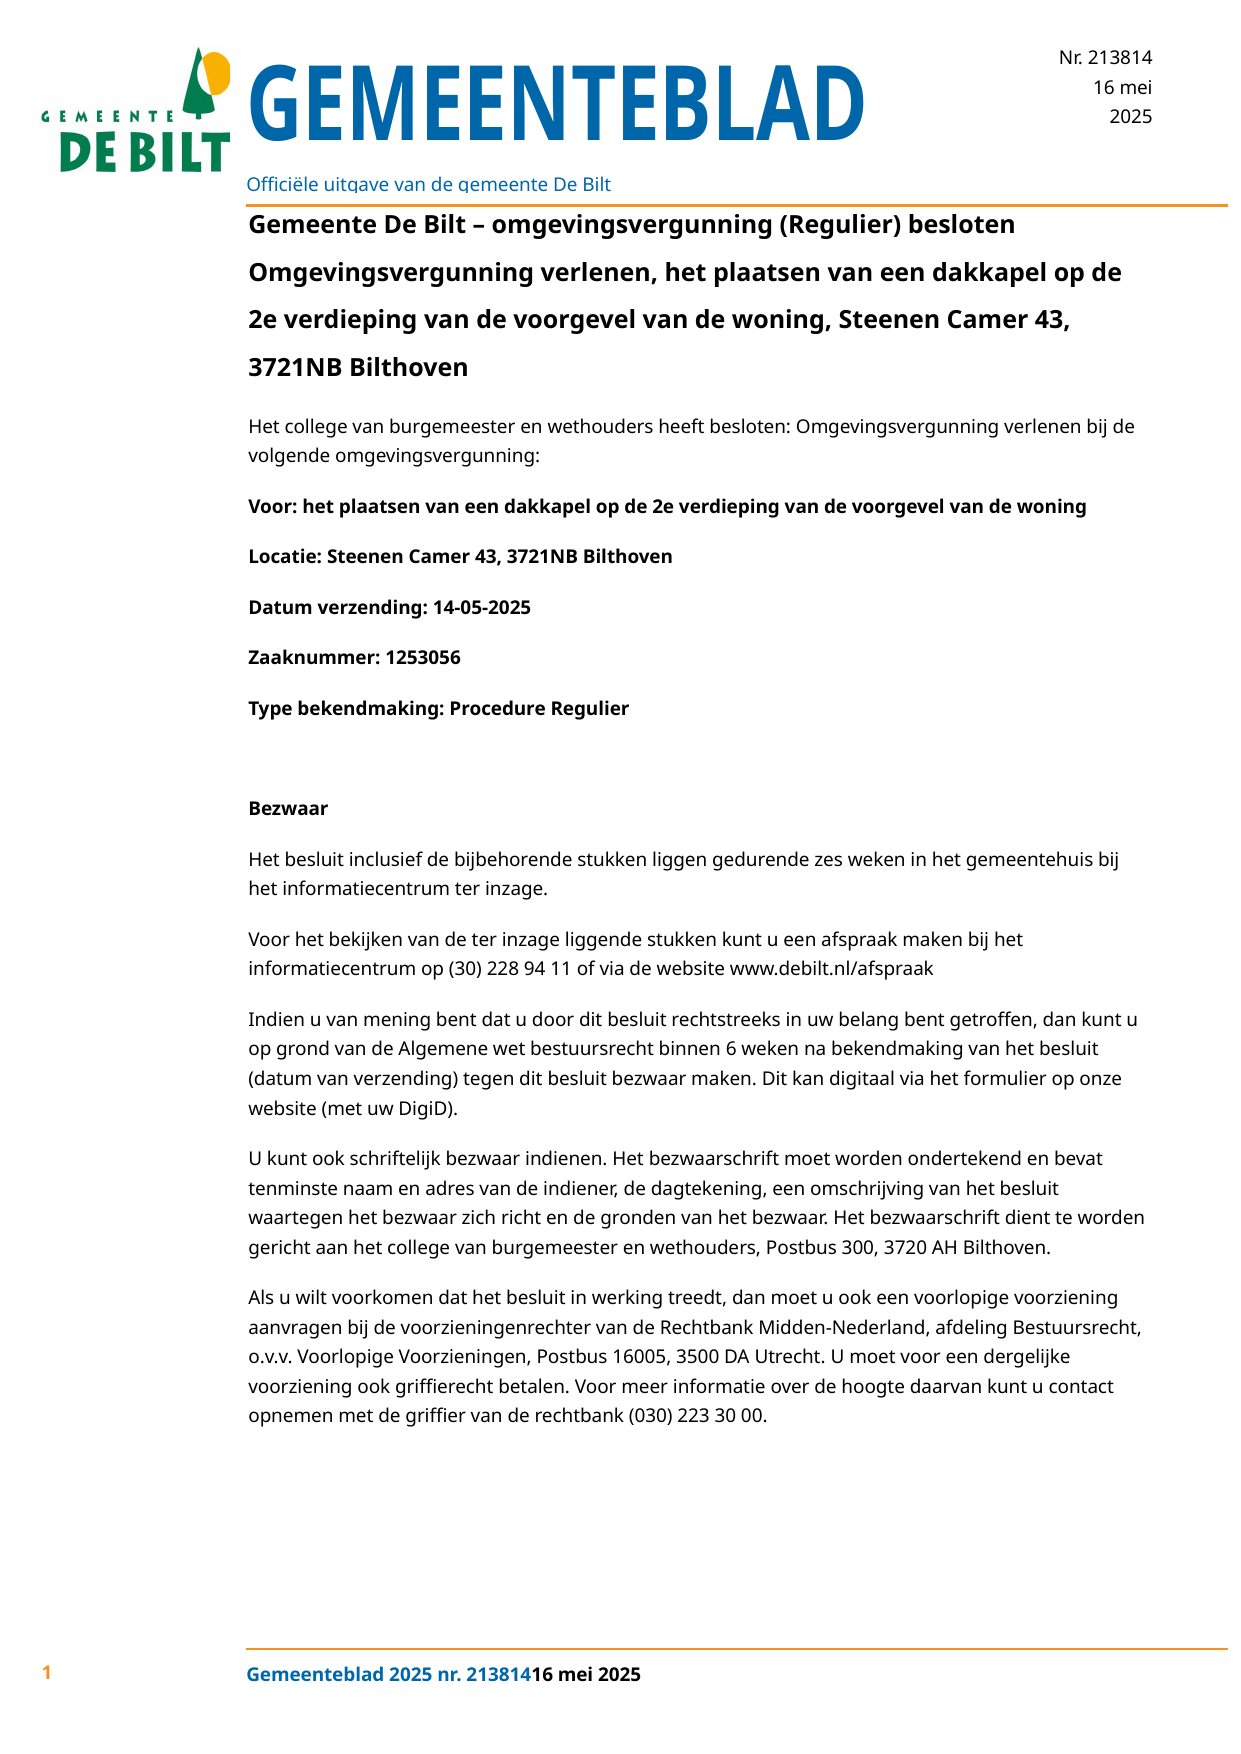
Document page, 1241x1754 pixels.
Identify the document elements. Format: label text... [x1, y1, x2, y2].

text U kunt ook schriftelijk bezwaar indienen. Het bezwaarschrift moet worden ondertekend en bevat tenminste naam en adres van de indiener, de dagtekening, een omschrijving van het besluit waartegen het bezwaar zich richt en de gronden van het bezwaar. Het bezwaarschrift dient te worden gericht aan het college van burgemeester en wethouders, Postbus 300, 3720 AH Bilthoven. [248, 1145, 1152, 1260]
picture [41, 47, 231, 172]
text Bezwaar [248, 796, 1152, 821]
text Het college van burgemeester en wethouders heeft besloten: Omgevingsvergunning verlenen bij de volgende omgevingsvergunning: [248, 413, 1152, 468]
text Voor het bekijken van de ter inzage liggende stukken kunt u een afspraak maken bij het informatiecentrum op (30) 228 94 11 of via de website www.debilt.nl/afspraak [248, 926, 1152, 981]
text Voor: het plaatsen van een dakkapel op de 2e verdieping van de voorgevel van de woning [248, 493, 1152, 519]
text Gemeente De Bilt – omgevingsvergunning (Regulier) besloten Omgevingsvergunning verlenen, het plaatsen van een dakkapel op de 2e verdieping van de voorgevel van de woning, Steenen Camer 43, 3721NB Bilthoven [248, 207, 1152, 384]
text Het besluit inclusief de bijbehorende stukken liggen gedurende zes weken in het gemeentehuis bij het informatiecentrum ter inzage. [248, 846, 1152, 901]
text Als u wilt voorkomen dat het besluit in werking treedt, dan moet u ook een voorlopige voorziening aanvragen bij de voorzieningenrechter van de Rechtbank Midden-Nederland, afdeling Bestuursrecht, o.v.v. Voorlopige Voorzieningen, Postbus 16005, 3500 DA Utrecht. U moet voor een dergelijke voorziening ook griffierecht betalen. Voor meer informatie over de hoogte daarvan kunt u contact opnemen met de griffier van de rechtbank (030) 223 30 00. [248, 1284, 1152, 1428]
text Zaaknummer: 1253056 [248, 644, 1152, 670]
text Locatie: Steenen Camer 43, 3721NB Bilthoven [248, 543, 1152, 569]
text Datum verzending: 14-05-2025 [248, 594, 1152, 620]
text Indien u van mening bent dat u door dit besluit rechtstreeks in uw belang bent getroffen, dan kunt u op grond van de Algemene wet bestuursrecht binnen 6 weken na bekendmaking van het besluit (datum van verzending) tegen dit besluit bezwaar maken. Dit kan digitaal via het formulier op onze website (met uw DigiD). [248, 1006, 1152, 1121]
text Type bekendmaking: Procedure Regulier [248, 695, 1152, 721]
